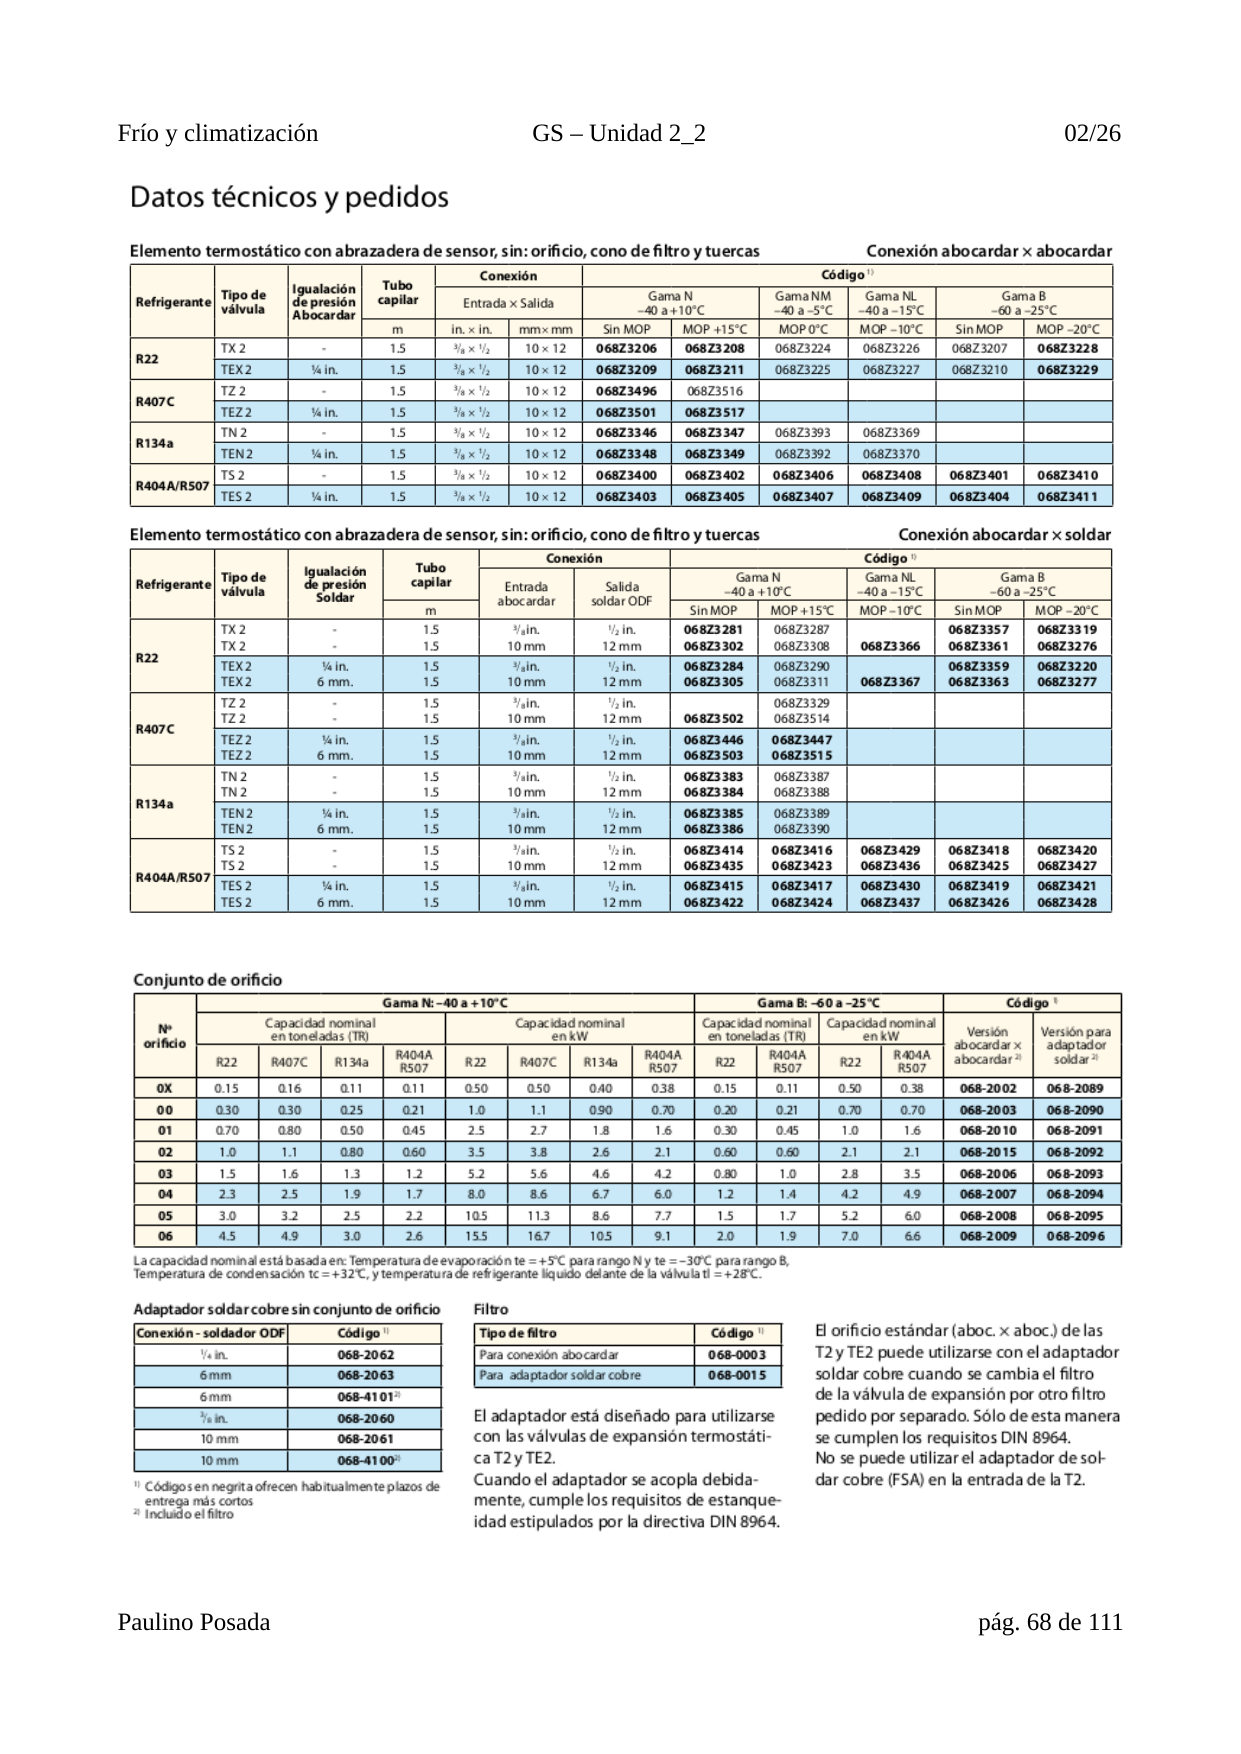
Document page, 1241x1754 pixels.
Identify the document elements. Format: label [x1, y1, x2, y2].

picture [118, 176, 1123, 920]
picture [128, 967, 1134, 1539]
